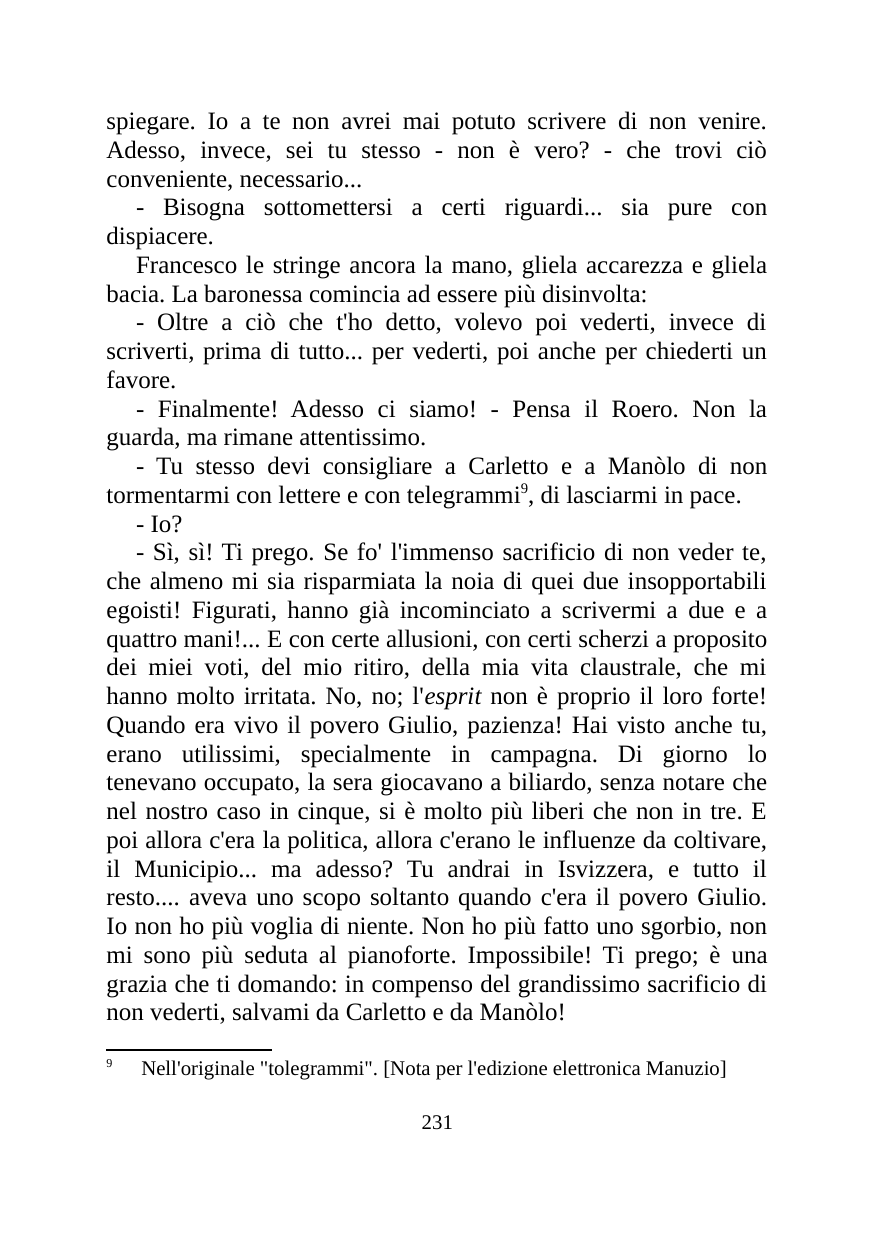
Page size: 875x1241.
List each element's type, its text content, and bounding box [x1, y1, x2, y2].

text Francesco le stringe ancora la mano, gliela accarezza e gliela bacia. La baronessa comincia ad essere più disinvolta: [106, 250, 768, 307]
text - Bisogna sottomettersi a certi riguardi... sia pure con dispiacere. [106, 192, 768, 250]
text - Io? [106, 509, 768, 537]
text Nell'originale "tolegrammi". [Nota per l'edizione elettronica Manuzio] [106, 1056, 768, 1080]
text - Tu stesso devi consigliare a Carletto e a Manòlo di non tormentarmi con lettere e con telegrammi, di lasciarmi in pace. [106, 451, 768, 509]
text - Sì, sì! Ti prego. Se fo' l'immenso sacrificio di non veder te, che almeno mi sia risparmiata la noia di quei due insopportabili egoisti! Figurati, hanno già incominciato a scrivermi a due e a quattro mani!... E con certe allusioni, con certi scherzi a proposito dei miei voti, del mio ritiro, della mia vita claustrale, che mi hanno molto irritata. No, no; l'esprit non è proprio il loro forte! Quando era vivo il povero Giulio, pazienza! Hai visto anche tu, erano utilissimi, specialmente in campagna. Di giorno lo tenevano occupato, la sera giocavano a biliardo, senza notare che nel nostro caso in cinque, si è molto più liberi che non in tre. E poi allora c'era la politica, allora c'erano le influenze da coltivare, il Municipio... ma adesso? Tu andrai in Isvizzera, e tutto il resto.... aveva uno scopo soltanto quando c'era il povero Giulio. Io non ho più voglia di niente. Non ho più fatto uno sgorbio, non mi sono più seduta al pianoforte. Impossibile! Ti prego; è una grazia che ti domando: in compenso del grandissimo sacrificio di non vederti, salvami da Carletto e da Manòlo! [106, 537, 768, 1026]
text - Finalmente! Adesso ci siamo! - Pensa il Roero. Non la guarda, ma rimane attentissimo. [106, 394, 768, 451]
text - Oltre a ciò che t'ho detto, volevo poi vederti, invece di scriverti, prima di tutto... per vederti, poi anche per chiederti un favore. [106, 307, 768, 394]
text spiegare. Io a te non avrei mai potuto scrivere di non venire. Adesso, invece, sei tu stesso - non è vero? - che trovi ciò conveniente, necessario... [106, 106, 768, 192]
